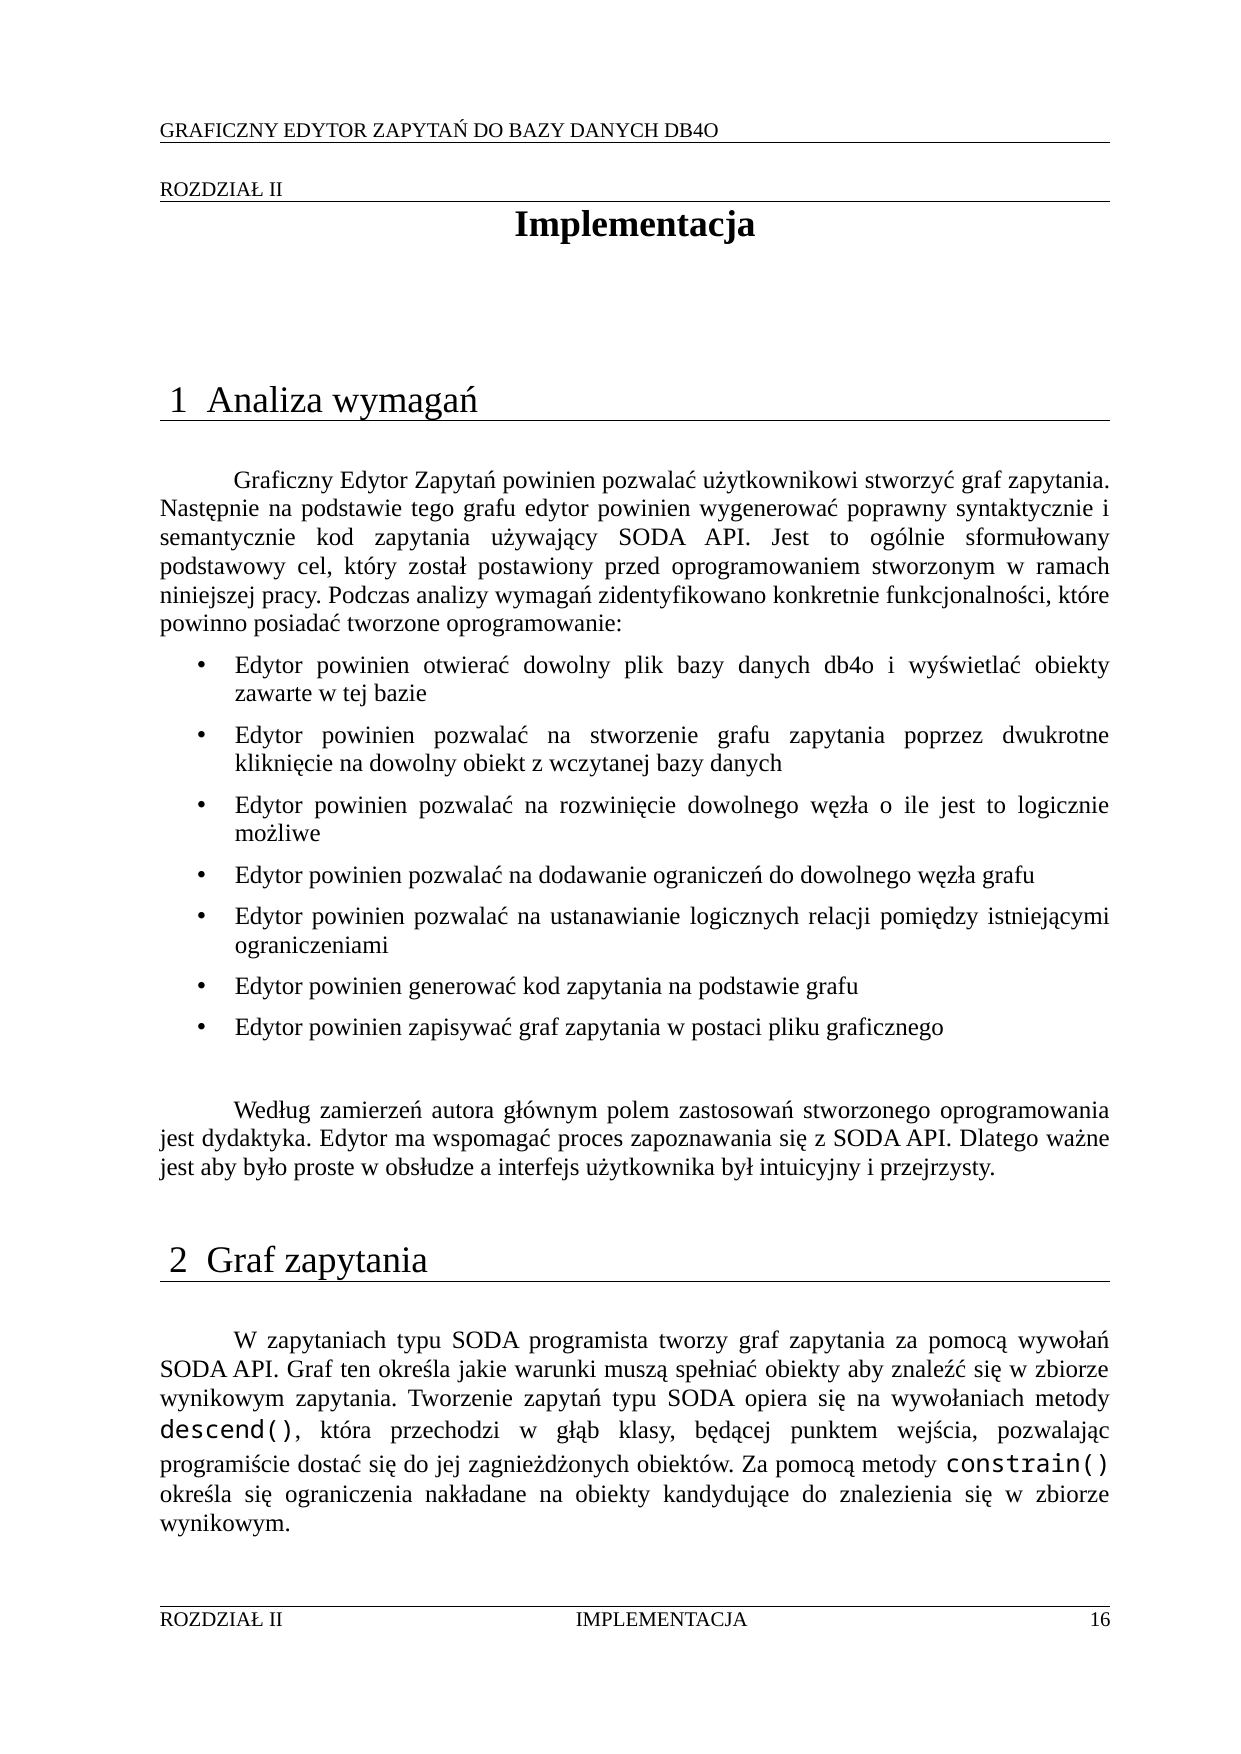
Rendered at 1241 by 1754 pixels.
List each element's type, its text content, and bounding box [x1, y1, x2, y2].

list Edytor powinien pozwalać na ustanawianie logicznych relacji pomiędzy istniejącymi ograniczeniami [197, 901, 1110, 958]
list Edytor powinien pozwalać na dodawanie ograniczeń do dowolnego węzła grafu [197, 860, 1110, 888]
text Według zamierzeń autora głównym polem zastosowań stworzonego oprogramowania jest dydaktyka. Edytor ma wspomagać proces zapoznawania się z SODA API. Dlatego ważne jest aby było proste w obsłudze a interfejs użytkownika był intuicyjny i przejrzysty. [159, 1095, 1110, 1181]
subtitle Graf zapytania [159, 1238, 1110, 1281]
list Edytor powinien zapisywać graf zapytania w postaci pliku graficznego [197, 1012, 1110, 1041]
subtitle Analiza wymagań [159, 377, 1110, 420]
text Graficzny Edytor Zapytań powinien pozwalać użytkownikowi stworzyć graf zapytania. Następnie na podstawie tego grafu edytor powinien wygenerować poprawny syntaktycznie i semantycznie kod zapytania używający SODA API. Jest to ogólnie sformułowany podstawowy cel, który został postawiony przed oprogramowaniem stworzonym w ramach niniejszej pracy. Podczas analizy wymagań zidentyfikowano konkretnie funkcjonalności, które powinno posiadać tworzone oprogramowanie: [159, 465, 1110, 637]
text Implementacja [159, 201, 1110, 244]
list Edytor powinien otwierać dowolny plik bazy danych db4o i wyświetlać obiekty zawarte w tej bazie [197, 650, 1110, 707]
list Edytor powinien generować kod zapytania na podstawie grafu [197, 971, 1110, 1000]
text W zapytaniach typu SODA programista tworzy graf zapytania za pomocą wywołań SODA API. Graf ten określa jakie warunki muszą spełniać obiekty aby znaleźć się w zbiorze wynikowym zapytania. Tworzenie zapytań typu SODA opiera się na wywołaniach metody descend(), która przechodzi w głąb klasy, będącej punktem wejścia, pozwalając programiście dostać się do jej zagnieżdżonych obiektów. Za pomocą metody constrain() określa się ograniczenia nakładane na obiekty kandydujące do znalezienia się w zbiorze wynikowym. [159, 1325, 1110, 1537]
list Edytor powinien pozwalać na stworzenie grafu zapytania poprzez dwukrotne kliknięcie na dowolny obiekt z wczytanej bazy danych [197, 720, 1110, 777]
list Edytor powinien pozwalać na rozwinięcie dowolnego węzła o ile jest to logicznie możliwe [197, 790, 1110, 847]
subtitle ROZDZIAŁ II [159, 177, 1110, 201]
